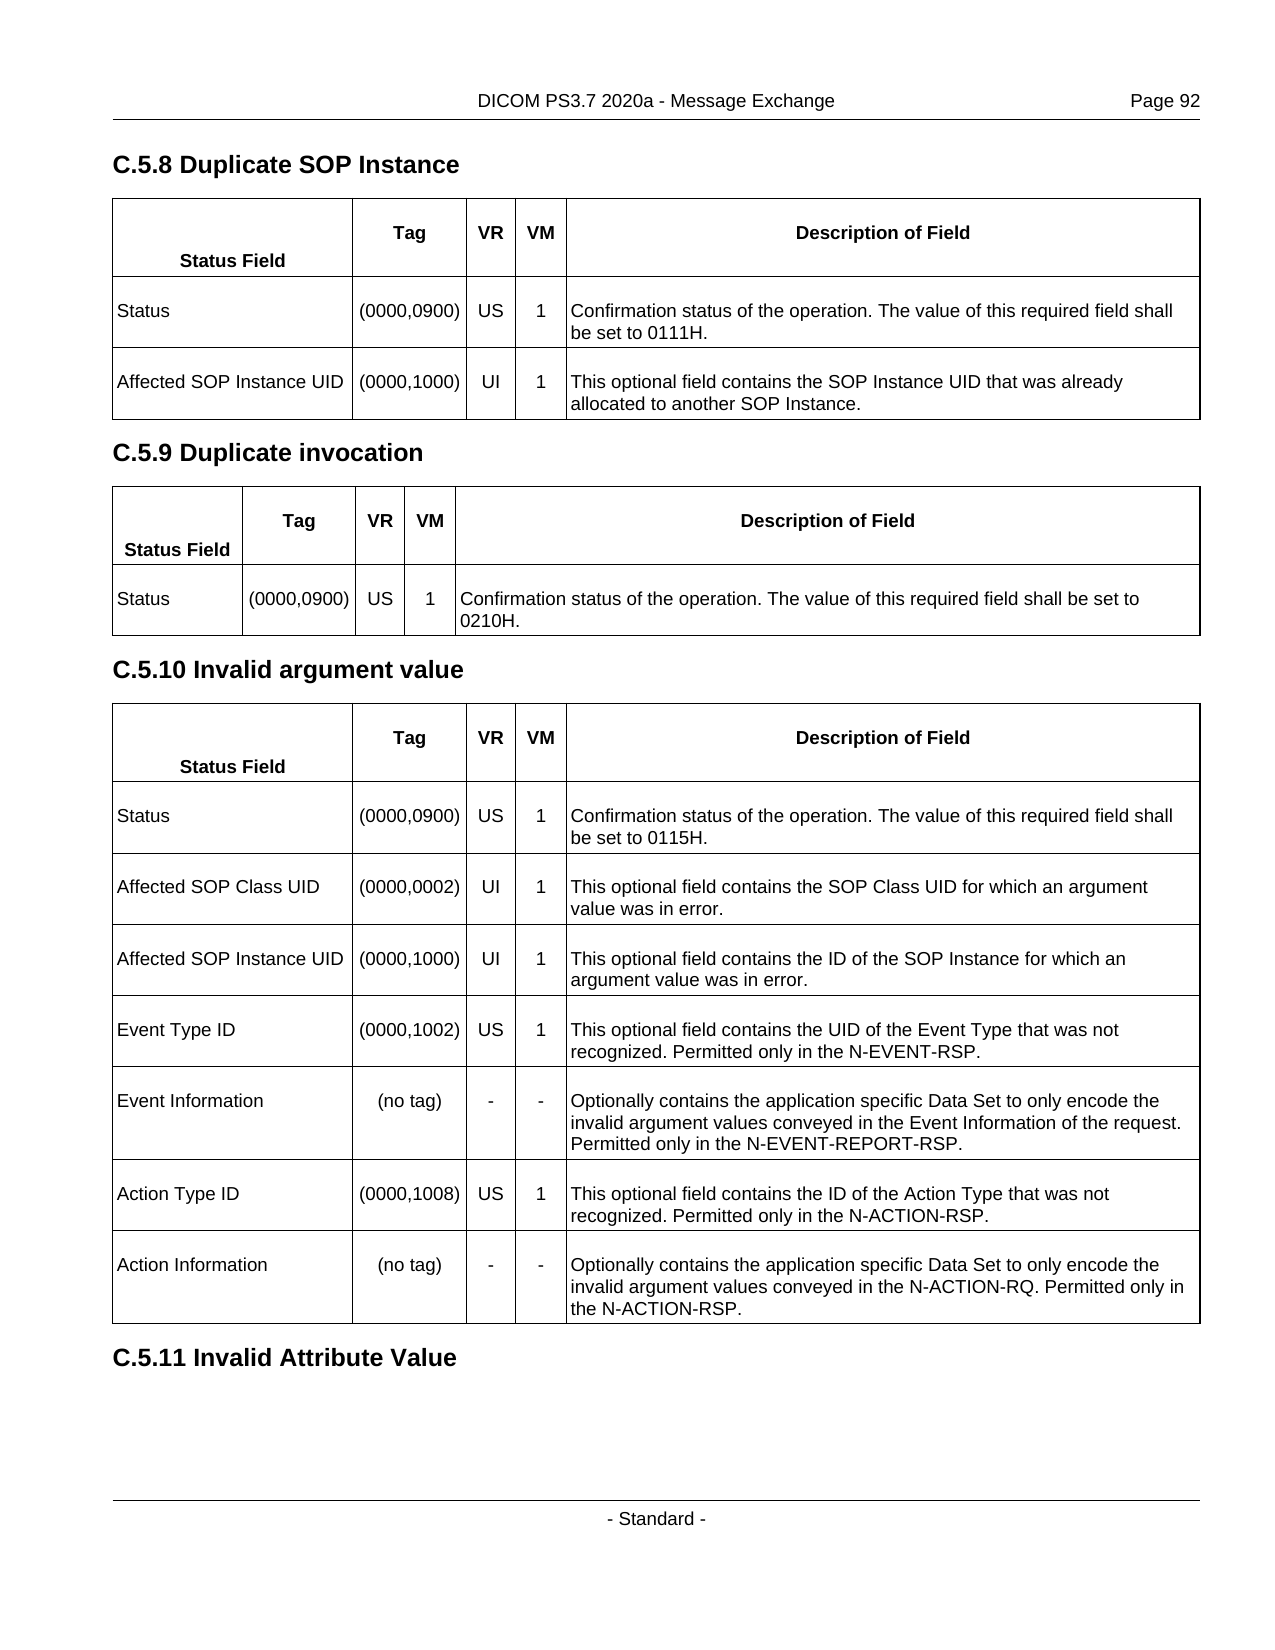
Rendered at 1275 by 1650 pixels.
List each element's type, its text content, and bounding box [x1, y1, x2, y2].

table_cell Affected SOP Instance UID [113, 348, 352, 418]
table_header VR [356, 487, 404, 564]
table_header Status Field [113, 487, 242, 564]
table_header VM [516, 199, 566, 276]
table_cell UI [467, 348, 515, 418]
table_cell Action Type ID [113, 1160, 352, 1230]
table_cell US [467, 277, 515, 347]
table_cell This optional field contains the UID of the Event Type that was not recognized. Permitted only in the N-EVENT-RSP. [567, 996, 1199, 1066]
table_cell (no tag) [353, 1067, 466, 1159]
table_cell Status [113, 277, 352, 347]
table_cell - [516, 1231, 566, 1323]
table_header Description of Field [567, 704, 1199, 781]
table_cell (0000,1000) [353, 348, 466, 418]
table_cell - [516, 1067, 566, 1159]
table_header Tag [353, 199, 466, 276]
table_cell (0000,0900) [353, 277, 466, 347]
table_cell (0000,1000) [353, 925, 466, 995]
table_cell Event Information [113, 1067, 352, 1159]
table_header Tag [353, 704, 466, 781]
text C.5.8 Duplicate SOP Instance [112, 150, 1200, 179]
table_header VR [467, 704, 515, 781]
table_cell 1 [516, 782, 566, 852]
text C.5.10 Invalid argument value [112, 655, 1200, 684]
table_cell 1 [516, 854, 566, 924]
table_cell This optional field contains the SOP Instance UID that was already allocated to another SOP Instance. [567, 348, 1199, 418]
table_cell Affected SOP Class UID [113, 854, 352, 924]
table_cell This optional field contains the ID of the Action Type that was not recognized. Permitted only in the N-ACTION-RSP. [567, 1160, 1199, 1230]
table_cell US [467, 782, 515, 852]
table_cell Confirmation status of the operation. The value of this required field shall be set to 0210H. [456, 565, 1199, 635]
table_cell US [467, 1160, 515, 1230]
table_header Status Field [113, 199, 352, 276]
table_cell Confirmation status of the operation. The value of this required field shall be set to 0111H. [567, 277, 1199, 347]
table_cell Confirmation status of the operation. The value of this required field shall be set to 0115H. [567, 782, 1199, 852]
table_cell 1 [516, 348, 566, 418]
table_cell 1 [516, 1160, 566, 1230]
table_cell 1 [516, 925, 566, 995]
table_header VR [467, 199, 515, 276]
table_cell (0000,0002) [353, 854, 466, 924]
table_cell 1 [516, 277, 566, 347]
table_cell 1 [516, 996, 566, 1066]
table_cell Action Information [113, 1231, 352, 1323]
table_cell (0000,1002) [353, 996, 466, 1066]
table_cell This optional field contains the ID of the SOP Instance for which an argument value was in error. [567, 925, 1199, 995]
table_cell - [467, 1067, 515, 1159]
table_cell UI [467, 925, 515, 995]
table_header VM [516, 704, 566, 781]
table_header Description of Field [456, 487, 1199, 564]
table_header VM [405, 487, 455, 564]
table_cell UI [467, 854, 515, 924]
table_header Description of Field [567, 199, 1199, 276]
table_header Tag [243, 487, 355, 564]
table_cell (no tag) [353, 1231, 466, 1323]
table_cell Status [113, 782, 352, 852]
table_header Status Field [113, 704, 352, 781]
table_cell Status [113, 565, 242, 635]
table_cell Affected SOP Instance UID [113, 925, 352, 995]
table_cell (0000,0900) [243, 565, 355, 635]
table_cell 1 [405, 565, 455, 635]
text C.5.11 Invalid Attribute Value [112, 1343, 1200, 1372]
table_cell Optionally contains the application specific Data Set to only encode the invalid argument values conveyed in the N-ACTION-RQ. Permitted only in the N-ACTION-RSP. [567, 1231, 1199, 1323]
text C.5.9 Duplicate invocation [112, 438, 1200, 467]
table_cell (0000,1008) [353, 1160, 466, 1230]
table_cell US [356, 565, 404, 635]
table_cell Optionally contains the application specific Data Set to only encode the invalid argument values conveyed in the Event Information of the request. Permitted only in the N-EVENT-REPORT-RSP. [567, 1067, 1199, 1159]
table_cell Event Type ID [113, 996, 352, 1066]
table_cell US [467, 996, 515, 1066]
table_cell - [467, 1231, 515, 1323]
table_cell (0000,0900) [353, 782, 466, 852]
table_cell This optional field contains the SOP Class UID for which an argument value was in error. [567, 854, 1199, 924]
